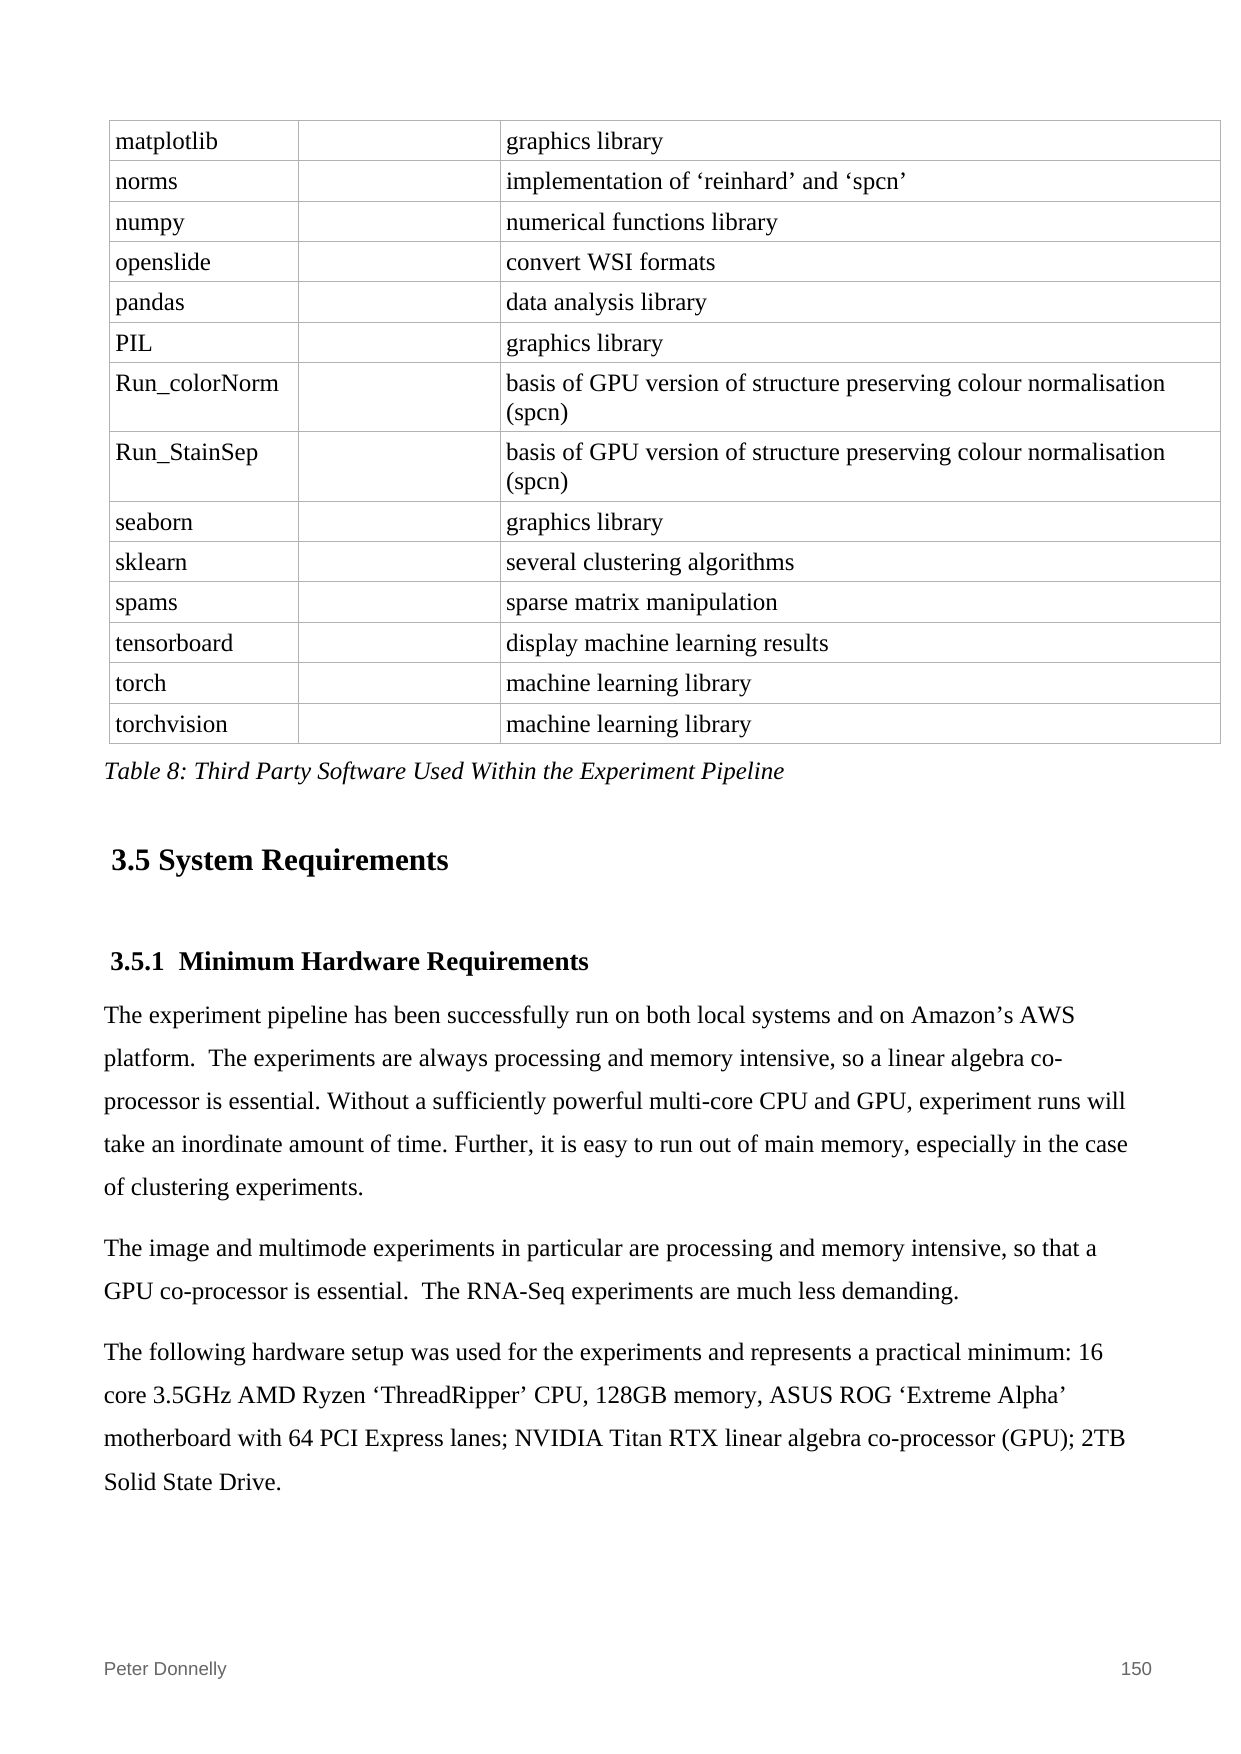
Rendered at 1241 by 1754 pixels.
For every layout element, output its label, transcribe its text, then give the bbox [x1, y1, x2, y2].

table_cell graphics library [501, 121, 1220, 160]
table_cell numpy [110, 202, 298, 241]
table_cell [299, 663, 500, 703]
table_cell seaborn [110, 502, 298, 541]
table_cell Run_StainSep [110, 432, 298, 501]
text The experiment pipeline has been successfully run on both local systems and on Amazon’s AWS platform. The experiments are always processing and memory intensive, so a linear algebra co-processor is essential. Without a sufficiently powerful multi-core CPU and GPU, experiment runs will take an inordinate amount of time. Further, it is easy to run out of main memory, especially in the case of clustering experiments. [103, 1000, 1146, 1201]
table_cell machine learning library [501, 663, 1220, 703]
table_cell spams [110, 582, 298, 622]
text The following hardware setup was used for the experiments and represents a practical minimum: 16 core 3.5GHz AMD Ryzen ‘ThreadRipper’ CPU, 128GB memory, ASUS ROG ‘Extreme Alpha’ motherboard with 64 PCI Express lanes; NVIDIA Titan RTX linear algebra co-processor (GPU); 2TB Solid State Drive. [103, 1337, 1146, 1495]
table_cell matplotlib [110, 121, 298, 160]
table_cell [299, 202, 500, 241]
table_cell display machine learning results [501, 623, 1220, 662]
table_cell graphics library [501, 323, 1220, 362]
table_cell basis of GPU version of structure preserving colour normalisation (spcn) [501, 363, 1220, 431]
table_cell [299, 704, 500, 743]
table_cell [299, 242, 500, 281]
table_cell [299, 542, 500, 581]
table_cell [299, 121, 500, 160]
table_cell convert WSI formats [501, 242, 1220, 281]
table_cell [299, 582, 500, 622]
table_cell sklearn [110, 542, 298, 581]
table_cell pandas [110, 282, 298, 322]
table_cell tensorboard [110, 623, 298, 662]
table_cell [299, 161, 500, 201]
table_cell machine learning library [501, 704, 1220, 743]
table_cell torch [110, 663, 298, 703]
table_cell [299, 623, 500, 662]
table_cell [299, 432, 500, 501]
table_cell [299, 282, 500, 322]
table_cell several clustering algorithms [501, 542, 1220, 581]
table_cell PIL [110, 323, 298, 362]
table_cell numerical functions library [501, 202, 1220, 241]
text Table 8: Third Party Software Used Within the Experiment Pipeline [103, 756, 1146, 784]
table_cell basis of GPU version of structure preserving colour normalisation (spcn) [501, 432, 1220, 501]
table_cell [299, 502, 500, 541]
table_cell sparse matrix manipulation [501, 582, 1220, 622]
subtitle System Requirements [103, 841, 1146, 877]
table_cell norms [110, 161, 298, 201]
table_cell graphics library [501, 502, 1220, 541]
table_cell [299, 363, 500, 431]
text The image and multimode experiments in particular are processing and memory intensive, so that a GPU co-processor is essential. The RNA-Seq experiments are much less demanding. [103, 1233, 1146, 1305]
table_cell implementation of ‘reinhard’ and ‘spcn’ [501, 161, 1220, 201]
table_cell data analysis library [501, 282, 1220, 322]
table_cell [299, 323, 500, 362]
table_cell openslide [110, 242, 298, 281]
table_cell Run_colorNorm [110, 363, 298, 431]
subtitle Minimum Hardware Requirements [103, 945, 1146, 976]
table_cell torchvision [110, 704, 298, 743]
